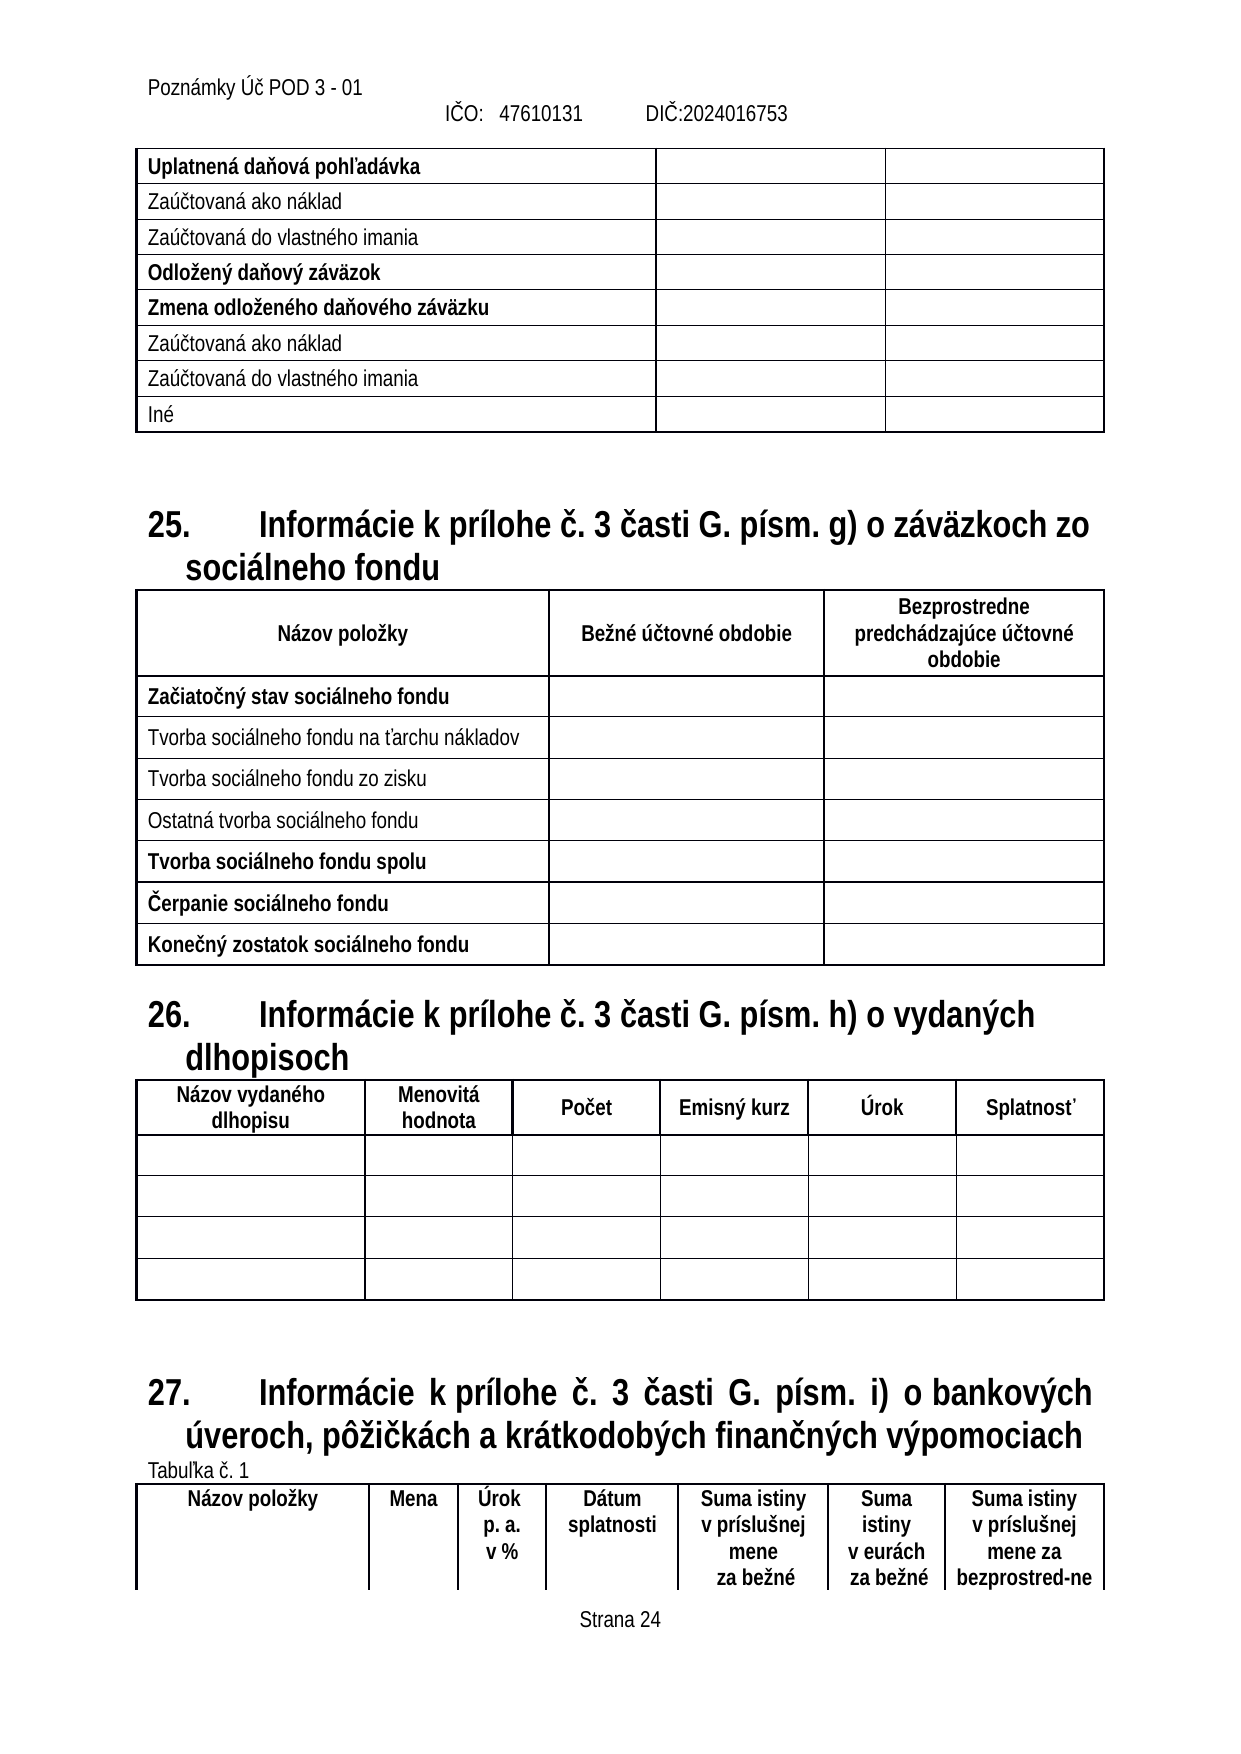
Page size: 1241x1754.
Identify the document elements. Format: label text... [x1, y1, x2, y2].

table_header Mena [370, 1485, 457, 1590]
table_header Bezprostredne predchádzajúce účtovné obdobie [825, 591, 1103, 675]
table_cell [657, 397, 885, 431]
table_cell [657, 149, 885, 183]
table_header Suma istiny v príslušnej mene za bežné [679, 1485, 827, 1590]
table_cell [550, 841, 823, 881]
table_cell Tvorba sociálneho fondu spolu [138, 841, 548, 881]
table_cell [957, 1217, 1103, 1257]
table_header Emisný kurz [661, 1081, 807, 1133]
table_cell [657, 184, 885, 218]
table_cell [809, 1136, 956, 1175]
table_cell [809, 1259, 956, 1299]
table_cell [825, 800, 1103, 840]
table_cell [366, 1217, 512, 1257]
table_cell [809, 1176, 956, 1216]
table_cell [550, 883, 823, 923]
table_cell [138, 1259, 364, 1299]
table_cell [809, 1217, 956, 1257]
table_cell [661, 1136, 808, 1175]
table_cell [957, 1259, 1103, 1299]
table_cell Čerpanie sociálneho fondu [138, 883, 548, 923]
table_header Suma istiny v eurách za bežné [829, 1485, 944, 1590]
table_cell Ostatná tvorba sociálneho fondu [138, 800, 548, 840]
table_cell [513, 1217, 660, 1257]
table_cell Tvorba sociálneho fondu zo zisku [138, 759, 548, 799]
table_cell [657, 326, 885, 360]
table_cell [657, 255, 885, 289]
table_cell [886, 397, 1103, 431]
table_header Názov vydaného dlhopisu [138, 1081, 364, 1133]
table_cell [550, 677, 823, 716]
table_header Menovitá hodnota [366, 1081, 511, 1133]
table_cell Iné [138, 397, 655, 431]
title Informácie k prílohe č. 3 časti G. písm. h) o vydaných dlhopisoch [148, 993, 1092, 1079]
table_cell [886, 255, 1103, 289]
table_cell [513, 1136, 660, 1175]
table_cell [957, 1136, 1103, 1175]
table_cell [825, 924, 1103, 964]
table_cell [825, 759, 1103, 799]
table_cell [886, 326, 1103, 360]
table_cell [657, 290, 885, 325]
table_cell [138, 1176, 364, 1216]
table_cell Zaúčtovaná ako náklad [138, 184, 655, 218]
table_cell [513, 1176, 660, 1216]
table_cell [366, 1176, 512, 1216]
table_header Úrok [809, 1081, 955, 1133]
table_cell [657, 220, 885, 254]
table_cell [886, 184, 1103, 218]
title Informácie k prílohe č. 3 časti G. písm. g) o záväzkoch zo sociálneho fondu [148, 503, 1092, 589]
text Tabuľka č. 1 [148, 1457, 1092, 1483]
table_header Názov položky [138, 1485, 368, 1590]
table_cell [550, 800, 823, 840]
table_header Bežné účtovné obdobie [550, 591, 823, 675]
table_cell [550, 759, 823, 799]
table_header Dátum splatnosti [547, 1485, 677, 1590]
table_cell [825, 841, 1103, 881]
table_cell [886, 361, 1103, 396]
table_cell Konečný zostatok sociálneho fondu [138, 924, 548, 964]
table_cell Zaúčtovaná do vlastného imania [138, 220, 655, 254]
table_cell [661, 1176, 808, 1216]
table_cell Začiatočný stav sociálneho fondu [138, 677, 548, 716]
table_cell Uplatnená daňová pohľadávka [138, 149, 655, 183]
table_cell [366, 1259, 512, 1299]
table_cell [138, 1217, 364, 1257]
table_cell [550, 924, 823, 964]
table_cell [886, 220, 1103, 254]
table_cell [661, 1259, 808, 1299]
table_cell [138, 1136, 364, 1175]
table_cell Zaúčtovaná ako náklad [138, 326, 655, 360]
table_cell [657, 361, 885, 396]
table_cell Odložený daňový záväzok [138, 255, 655, 289]
table_cell [366, 1136, 512, 1175]
table_cell [886, 290, 1103, 325]
table_cell [661, 1217, 808, 1257]
table_header Úrok p. a. v % [459, 1485, 545, 1590]
table_cell [825, 883, 1103, 923]
table_cell Zaúčtovaná do vlastného imania [138, 361, 655, 396]
table_header Názov položky [138, 591, 548, 675]
table_cell [825, 717, 1103, 757]
table_cell [957, 1176, 1103, 1216]
table_cell Zmena odloženého daňového záväzku [138, 290, 655, 325]
table_cell [513, 1259, 660, 1299]
table_cell [886, 149, 1103, 183]
table_header Suma istiny v príslušnej mene za bezprostred-ne [946, 1485, 1103, 1590]
table_header Splatnosť [957, 1081, 1103, 1133]
table_cell Tvorba sociálneho fondu na ťarchu nákladov [138, 717, 548, 757]
table_cell [825, 677, 1103, 716]
title Informácie k prílohe č. 3 časti G. písm. i) o bankových úveroch, pôžičkách a krátkodobých finančných výpomociach [148, 1371, 1092, 1457]
table_header Počet [514, 1081, 659, 1133]
table_cell [550, 717, 823, 757]
